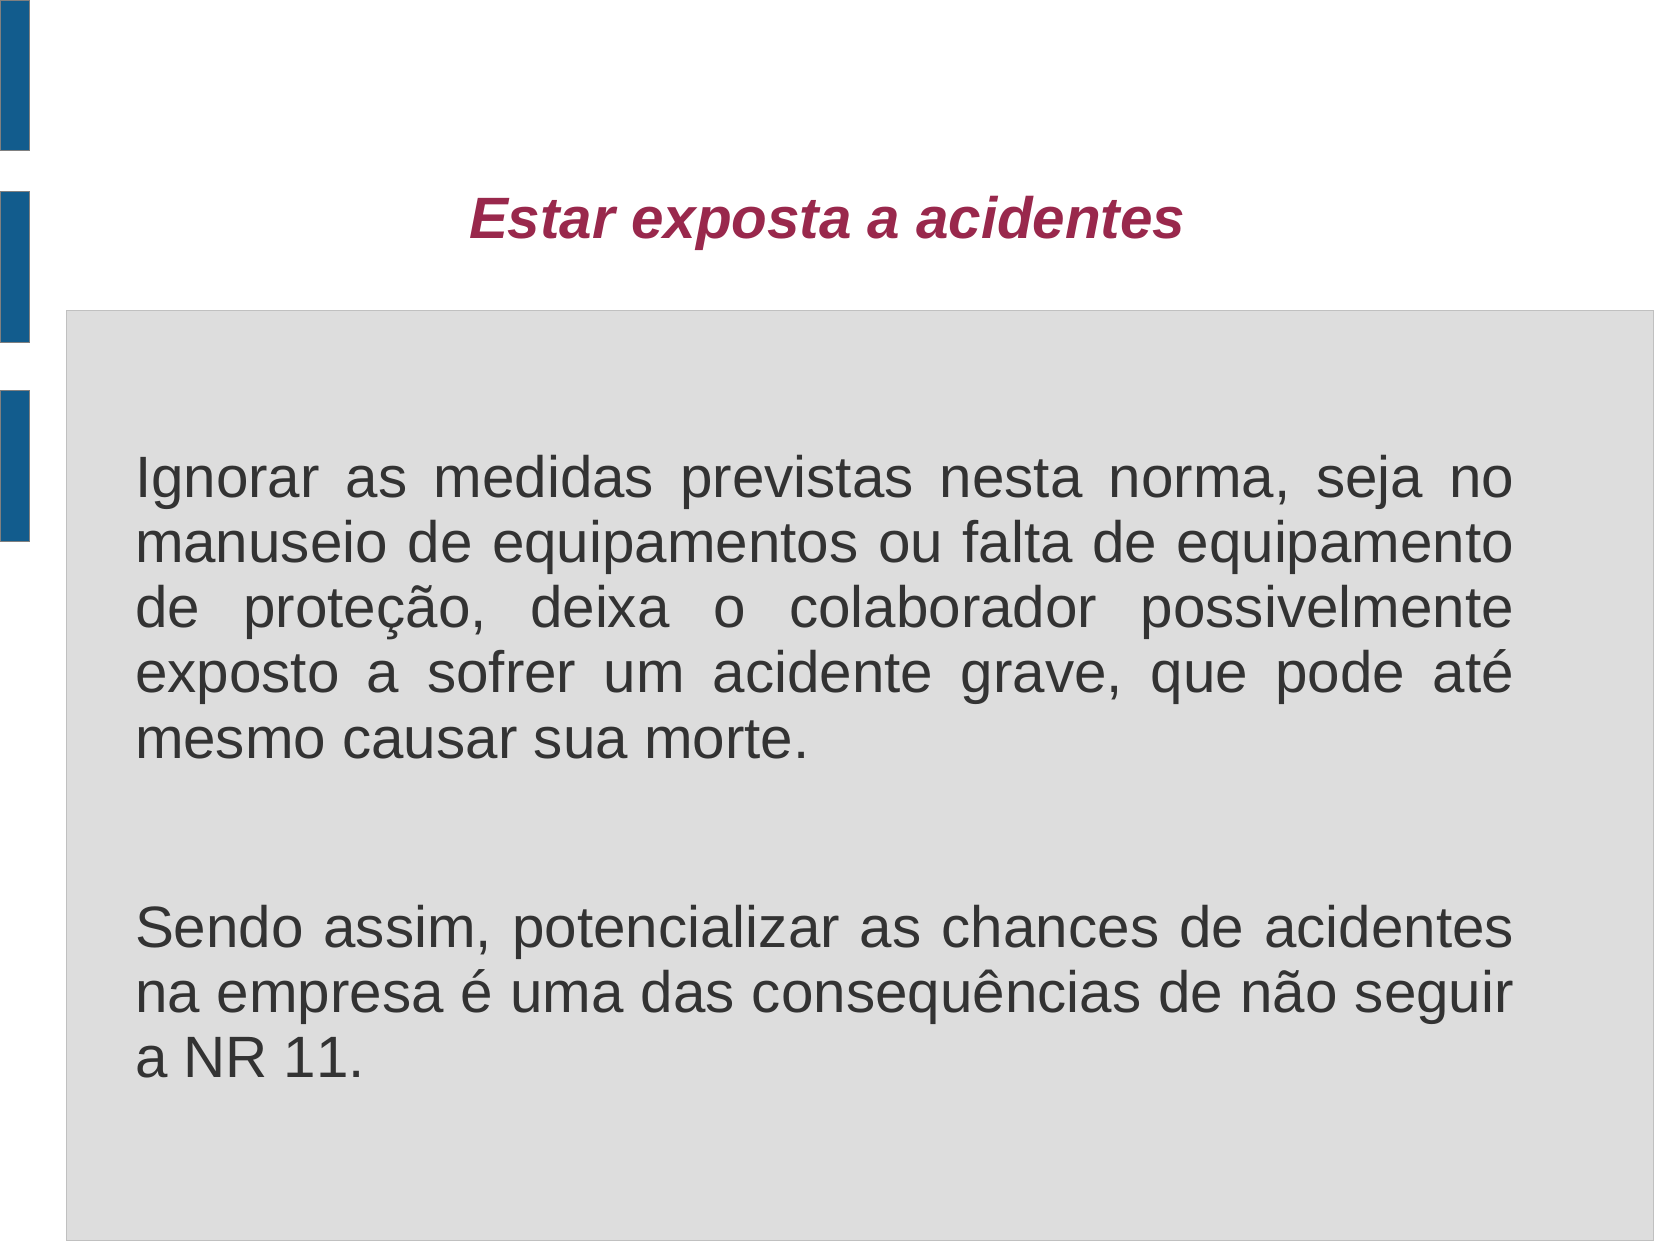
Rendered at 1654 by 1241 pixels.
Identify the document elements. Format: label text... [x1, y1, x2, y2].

list Ignorar as medidas previstas nesta norma, seja no manuseio de equipamentos ou falta de equipamento de proteção, deixa o colaborador possivelmente exposto a sofrer um acidente grave, que pode até mesmo causar sua morte. Sendo assim, potencializar as chances de acidentes na empresa é uma das consequências de não seguir a NR 11. [134, 350, 1516, 1133]
title Estar exposta a acidentes [121, 114, 1534, 322]
